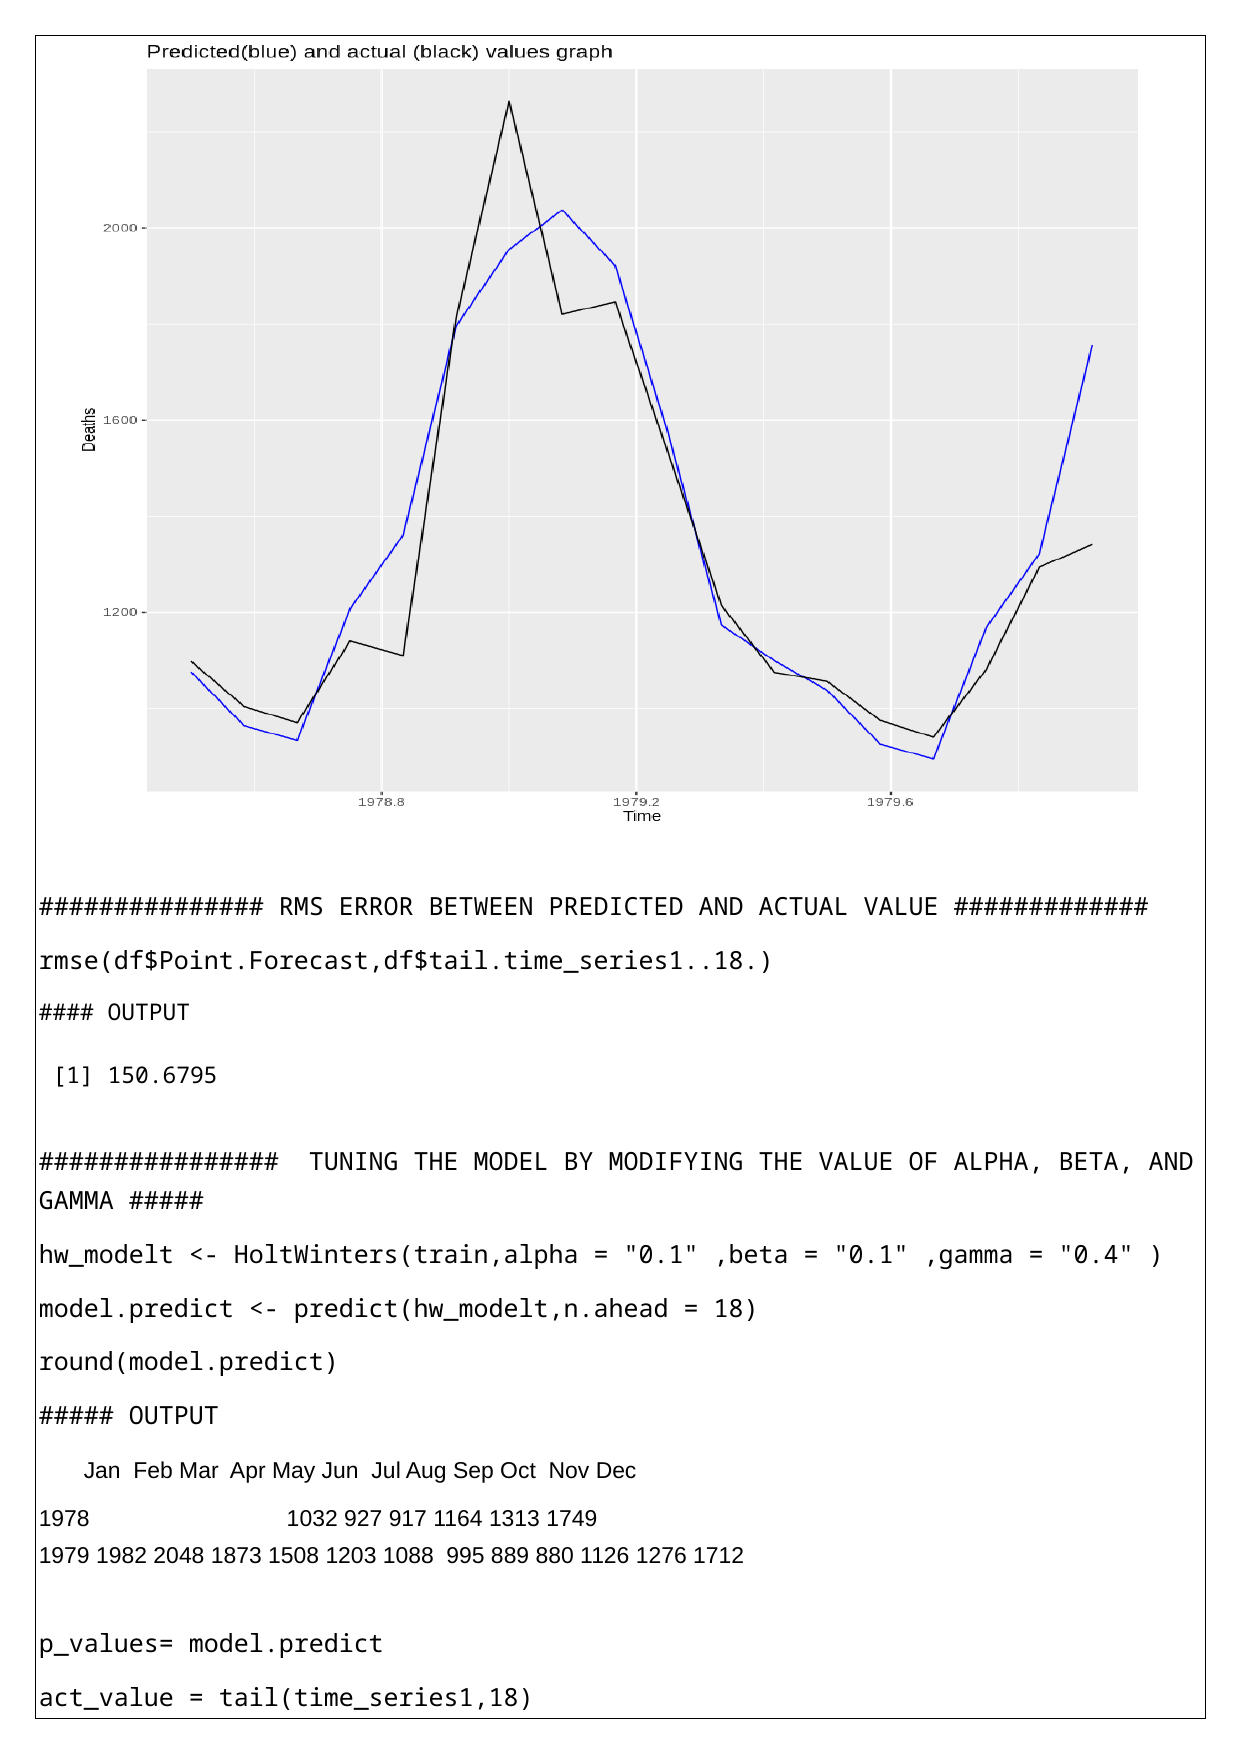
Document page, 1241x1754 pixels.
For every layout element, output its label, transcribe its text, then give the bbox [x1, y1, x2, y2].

text rmse(df$Point.Forecast,df$tail.time_series1..18.) [38, 942, 1202, 976]
text [1] 150.6795 [38, 1058, 1202, 1090]
text ################ TUNING THE MODEL BY MODIFYING THE VALUE OF ALPHA, BETA, AND GAMMA ##### [38, 1143, 1202, 1217]
text 1979 1982 2048 1873 1508 1203 1088 995 889 880 1126 1276 1712 [38, 1542, 1202, 1568]
text Jan Feb Mar Apr May Jun Jul Aug Sep Oct Nov Dec [38, 1451, 1202, 1486]
text ############### RMS ERROR BETWEEN PREDICTED AND ACTUAL VALUE ############# [38, 888, 1202, 923]
text act_value = tail(time_series1,18) [38, 1679, 1202, 1713]
text #### OUTPUT [38, 996, 1202, 1027]
text 1978 1032 927 917 1164 1313 1749 [38, 1505, 1202, 1532]
text model.predict <- predict(hw_modelt,n.ahead = 18) [38, 1290, 1202, 1324]
text ##### OUTPUT [38, 1398, 1202, 1432]
picture [74, 38, 1147, 830]
text hw_modelt <- HoltWinters(train,alpha = "0.1" ,beta = "0.1" ,gamma = "0.4" ) [38, 1236, 1202, 1271]
text round(model.predict) [38, 1344, 1202, 1378]
text p_values= model.predict [38, 1626, 1202, 1659]
